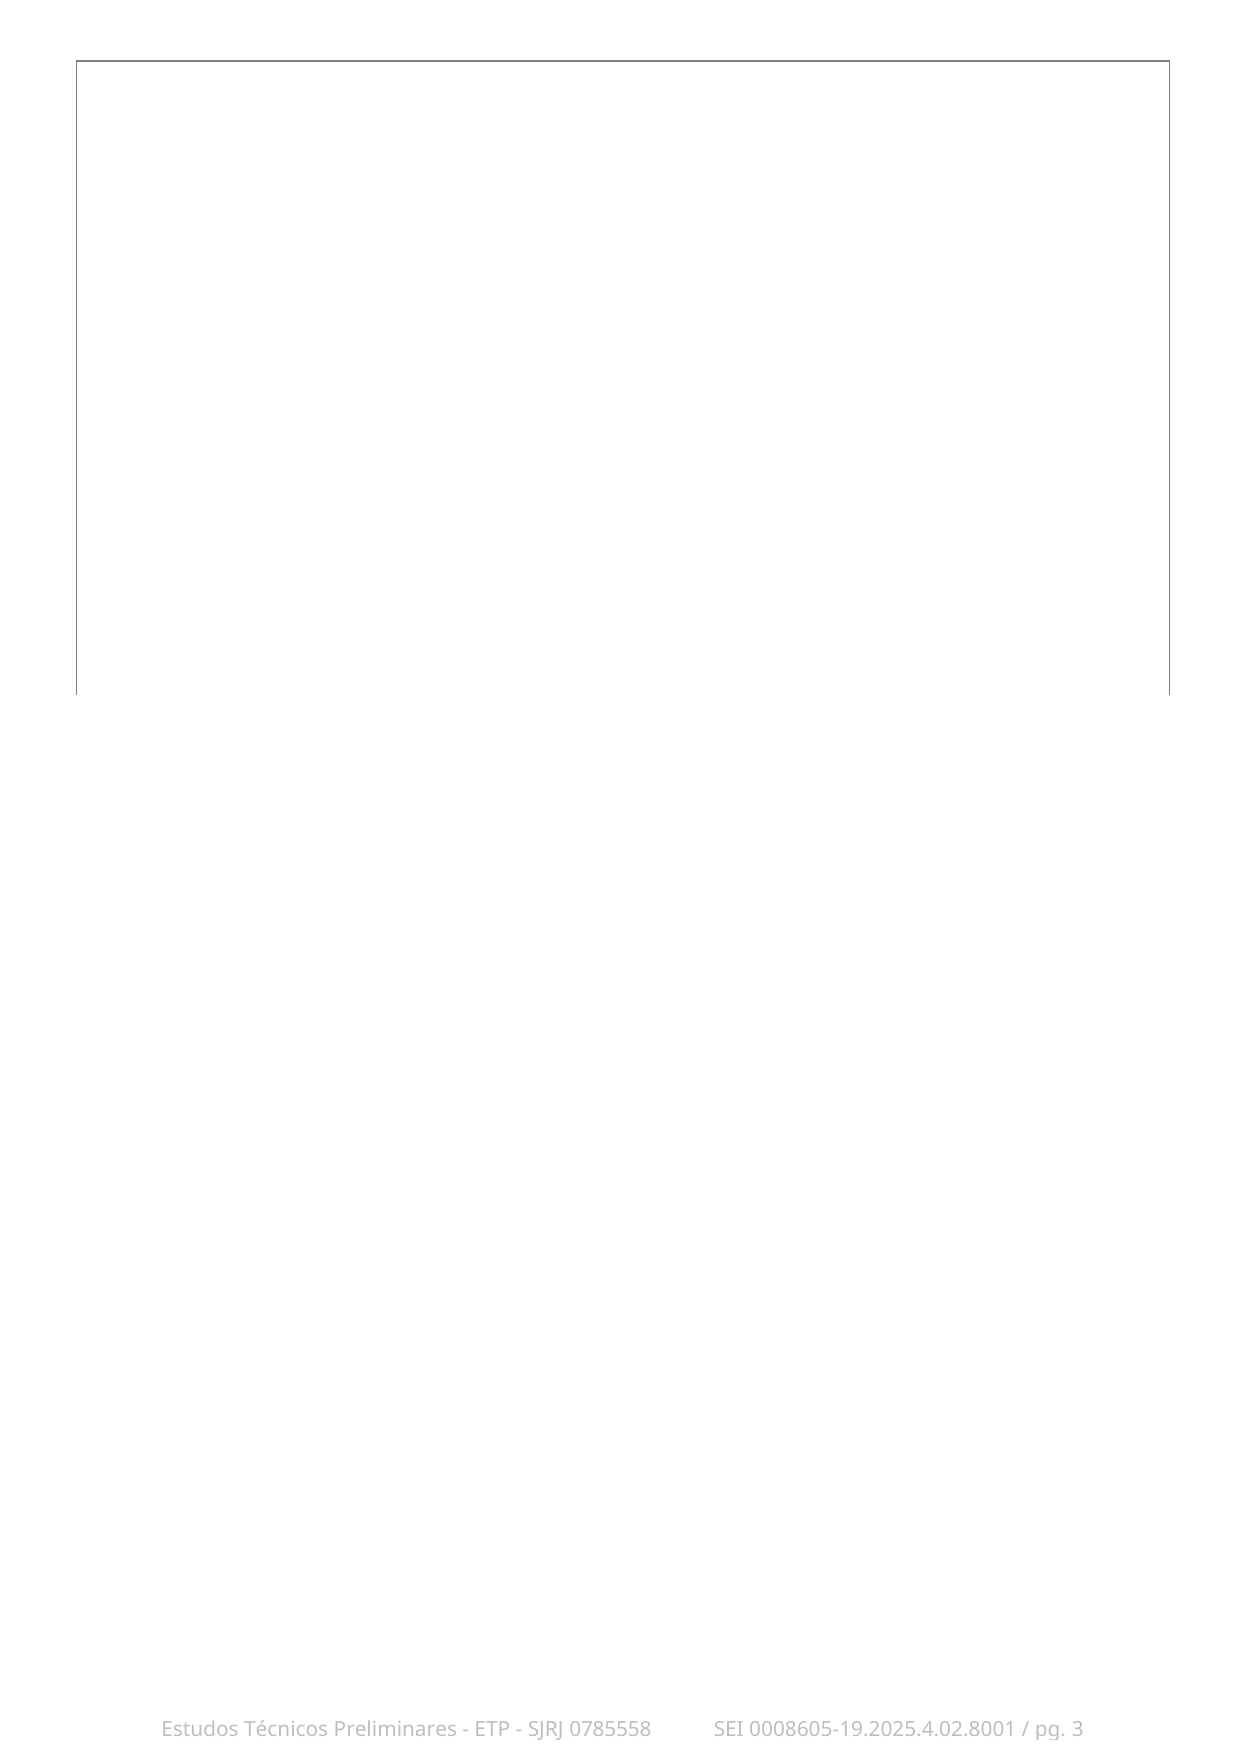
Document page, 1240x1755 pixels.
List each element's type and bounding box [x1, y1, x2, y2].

table_cell [77, 62, 1169, 695]
